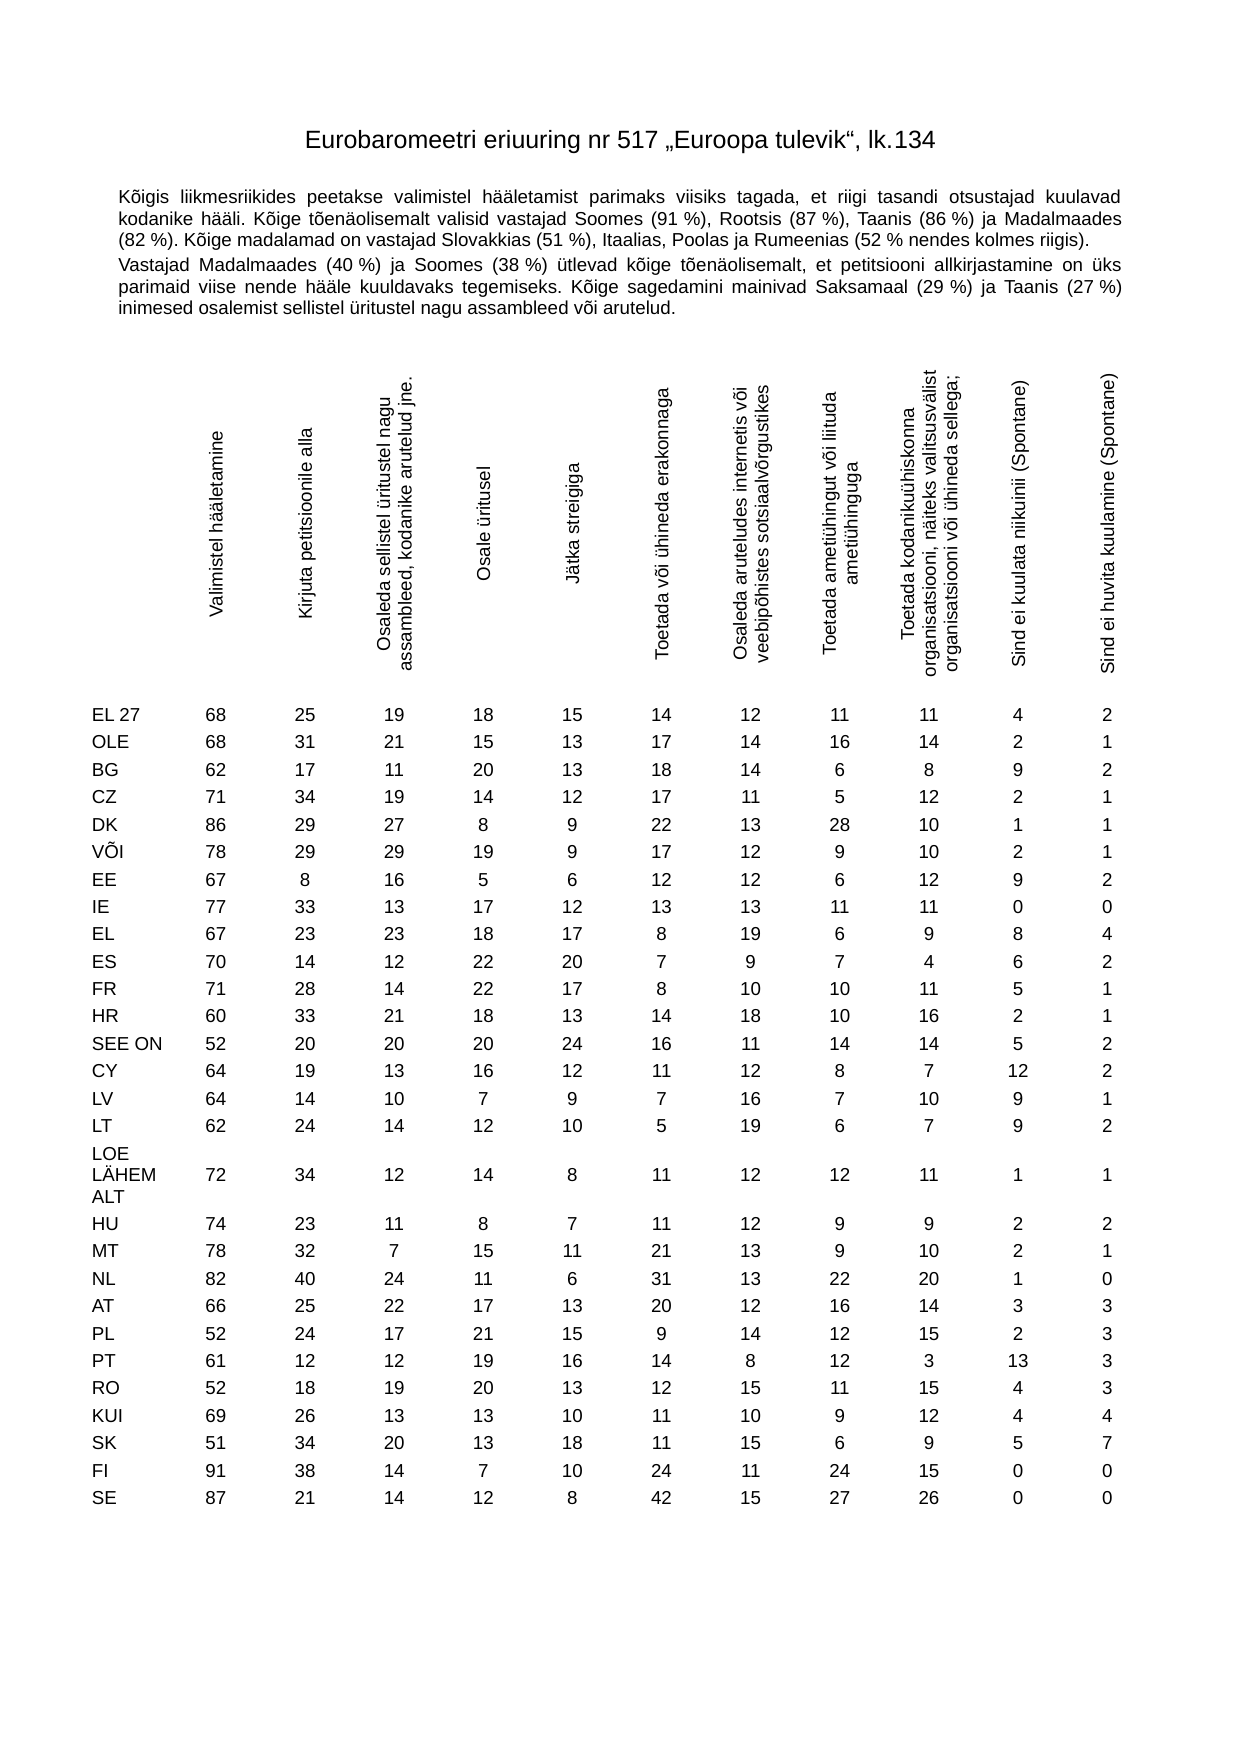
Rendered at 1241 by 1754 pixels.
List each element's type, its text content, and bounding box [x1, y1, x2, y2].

table_cell 17 [617, 783, 706, 811]
table_cell 28 [795, 811, 884, 838]
table_cell 29 [349, 838, 438, 865]
table_cell 1 [973, 1265, 1062, 1292]
table_cell 29 [260, 838, 349, 865]
table_cell NL [89, 1265, 171, 1292]
table_cell 17 [349, 1320, 438, 1347]
table_cell 64 [171, 1085, 260, 1112]
table_cell 8 [439, 811, 527, 838]
table_cell 2 [1063, 1030, 1152, 1057]
table_cell MT [89, 1237, 171, 1265]
table_cell 4 [1063, 1402, 1152, 1429]
table_cell 16 [528, 1347, 617, 1374]
table_cell 9 [795, 838, 884, 865]
table_cell SE [89, 1484, 171, 1511]
table_cell 14 [439, 783, 527, 811]
table_cell DK [89, 811, 171, 838]
table_cell 8 [528, 1484, 617, 1511]
table_cell 62 [171, 1112, 260, 1139]
table_cell 8 [884, 756, 973, 783]
table_cell 14 [260, 1085, 349, 1112]
table_header Sind ei kuulata niikuinii (Spontane) [973, 347, 1062, 701]
table_cell 11 [795, 701, 884, 728]
table_cell 11 [617, 1057, 706, 1084]
table_cell 11 [795, 893, 884, 920]
table_cell 2 [973, 1003, 1062, 1030]
table_cell 18 [439, 1003, 527, 1030]
table_cell 18 [439, 920, 527, 948]
table_cell 1 [1063, 1003, 1152, 1030]
table_cell 11 [884, 893, 973, 920]
table_cell FR [89, 975, 171, 1002]
table_cell KUI [89, 1402, 171, 1429]
table_cell 14 [706, 1320, 795, 1347]
table_cell 20 [528, 948, 617, 975]
table_cell 20 [439, 1030, 527, 1057]
table_cell 67 [171, 920, 260, 948]
table_cell 1 [1063, 1085, 1152, 1112]
table_cell 10 [706, 975, 795, 1002]
table_cell 9 [973, 1112, 1062, 1139]
table_cell 20 [439, 756, 527, 783]
table_cell 77 [171, 893, 260, 920]
table_cell 13 [349, 1402, 438, 1429]
table_cell FI [89, 1456, 171, 1484]
table_cell 8 [706, 1347, 795, 1374]
table_cell 14 [617, 701, 706, 728]
table_cell 21 [349, 1003, 438, 1030]
table_cell 15 [884, 1374, 973, 1402]
table_cell 11 [617, 1402, 706, 1429]
table_cell 20 [260, 1030, 349, 1057]
table_cell 15 [706, 1429, 795, 1456]
table_cell 10 [884, 1237, 973, 1265]
table_cell 7 [795, 1085, 884, 1112]
table_cell 2 [973, 1210, 1062, 1237]
table_cell 8 [439, 1210, 527, 1237]
table_cell ES [89, 948, 171, 975]
table_cell 18 [706, 1003, 795, 1030]
table_cell 34 [260, 1139, 349, 1210]
table_cell EE [89, 865, 171, 893]
table_header Toetada ametiühingut või liituda ametiühinguga [795, 347, 884, 701]
table_cell 21 [260, 1484, 349, 1511]
table_cell 9 [706, 948, 795, 975]
table_cell 0 [1063, 1484, 1152, 1511]
table_cell 10 [884, 811, 973, 838]
table_cell 5 [439, 865, 527, 893]
table_header Kirjuta petitsioonile alla [260, 347, 349, 701]
table_cell 2 [973, 1237, 1062, 1265]
table_header Sind ei huvita kuulamine (Spontane) [1063, 347, 1152, 701]
table_cell 22 [349, 1292, 438, 1319]
table_cell 11 [884, 701, 973, 728]
table_cell 2 [973, 838, 1062, 865]
table_cell 10 [795, 975, 884, 1002]
table_cell 11 [706, 783, 795, 811]
table_cell 78 [171, 1237, 260, 1265]
table_cell 13 [973, 1347, 1062, 1374]
table_cell 11 [528, 1237, 617, 1265]
table_cell 52 [171, 1320, 260, 1347]
table_cell 64 [171, 1057, 260, 1084]
table_cell 3 [973, 1292, 1062, 1319]
table_cell 21 [617, 1237, 706, 1265]
table_cell 12 [349, 1347, 438, 1374]
table_cell 12 [528, 1057, 617, 1084]
table_cell 12 [884, 1402, 973, 1429]
table_cell 12 [617, 1374, 706, 1402]
table_cell 14 [349, 1456, 438, 1484]
table_cell 3 [1063, 1374, 1152, 1402]
table_cell 82 [171, 1265, 260, 1292]
table_cell 10 [795, 1003, 884, 1030]
table_cell 8 [528, 1139, 617, 1210]
table_cell 12 [260, 1347, 349, 1374]
table_cell 12 [795, 1320, 884, 1347]
table_cell 1 [1063, 729, 1152, 756]
table_cell LV [89, 1085, 171, 1112]
table_header Osaleda aruteludes internetis või veebipõhistes sotsiaalvõrgustikes [706, 347, 795, 701]
table_cell 6 [795, 756, 884, 783]
table_cell 7 [617, 1085, 706, 1112]
table_cell 5 [617, 1112, 706, 1139]
table_cell 91 [171, 1456, 260, 1484]
table_cell 12 [973, 1057, 1062, 1084]
table_cell 1 [973, 811, 1062, 838]
table_cell CY [89, 1057, 171, 1084]
table_cell 1 [1063, 783, 1152, 811]
table_cell 14 [706, 729, 795, 756]
table_cell 11 [884, 975, 973, 1002]
table_cell 0 [973, 1456, 1062, 1484]
table_cell 20 [439, 1374, 527, 1402]
table_cell 42 [617, 1484, 706, 1511]
table_cell 68 [171, 729, 260, 756]
table_cell 14 [795, 1030, 884, 1057]
table_cell 19 [439, 1347, 527, 1374]
table_cell 17 [617, 729, 706, 756]
table_cell 12 [706, 865, 795, 893]
table_cell 12 [706, 1210, 795, 1237]
table_cell 31 [260, 729, 349, 756]
table_header Valimistel hääletamine [171, 347, 260, 701]
table_cell 8 [260, 865, 349, 893]
table_cell 38 [260, 1456, 349, 1484]
table_cell VÕI [89, 838, 171, 865]
table_cell 14 [617, 1347, 706, 1374]
table_cell 32 [260, 1237, 349, 1265]
table_cell 23 [349, 920, 438, 948]
table_cell 13 [706, 1265, 795, 1292]
table_cell 13 [528, 1003, 617, 1030]
table_cell 4 [973, 1402, 1062, 1429]
table_cell 15 [439, 729, 527, 756]
table_cell 15 [706, 1374, 795, 1402]
table_cell 13 [439, 1429, 527, 1456]
table_cell 12 [706, 1057, 795, 1084]
table_cell 16 [795, 1292, 884, 1319]
table_cell 12 [528, 893, 617, 920]
table_cell 2 [973, 729, 1062, 756]
table_cell 31 [617, 1265, 706, 1292]
table_cell AT [89, 1292, 171, 1319]
table_cell 5 [973, 1030, 1062, 1057]
table_cell LT [89, 1112, 171, 1139]
table_cell 15 [528, 701, 617, 728]
table_header Osaleda sellistel üritustel nagu assambleed, kodanike arutelud jne. [349, 347, 438, 701]
table_cell 26 [884, 1484, 973, 1511]
table_cell 10 [528, 1402, 617, 1429]
table_cell 14 [706, 756, 795, 783]
table_header Jätka streigiga [528, 347, 617, 701]
table_cell 7 [1063, 1429, 1152, 1456]
table_cell 19 [349, 783, 438, 811]
table_cell 18 [260, 1374, 349, 1402]
table_cell PT [89, 1347, 171, 1374]
table_cell 14 [884, 1292, 973, 1319]
table_cell 4 [973, 1374, 1062, 1402]
table_cell 14 [349, 975, 438, 1002]
table_cell 15 [884, 1456, 973, 1484]
table_cell 33 [260, 1003, 349, 1030]
table_cell PL [89, 1320, 171, 1347]
table_cell 13 [528, 1292, 617, 1319]
table_cell 0 [1063, 1456, 1152, 1484]
table_cell 5 [973, 975, 1062, 1002]
table_cell 15 [884, 1320, 973, 1347]
table_cell IE [89, 893, 171, 920]
table_cell 29 [260, 811, 349, 838]
table_cell 13 [617, 893, 706, 920]
table_cell 11 [439, 1265, 527, 1292]
table_cell 14 [884, 729, 973, 756]
table_cell 9 [795, 1210, 884, 1237]
table_cell 71 [171, 975, 260, 1002]
table_cell 9 [528, 838, 617, 865]
table_cell 14 [617, 1003, 706, 1030]
table_cell 11 [617, 1210, 706, 1237]
table_cell 21 [439, 1320, 527, 1347]
table_cell 0 [973, 893, 1062, 920]
table_cell 1 [1063, 975, 1152, 1002]
table_cell 24 [260, 1320, 349, 1347]
table_cell 9 [528, 1085, 617, 1112]
table_cell 11 [349, 1210, 438, 1237]
table_cell 12 [349, 948, 438, 975]
table_cell 2 [1063, 701, 1152, 728]
table_cell 78 [171, 838, 260, 865]
table_cell 62 [171, 756, 260, 783]
table_cell HR [89, 1003, 171, 1030]
table_cell 13 [349, 1057, 438, 1084]
table_cell 12 [706, 1139, 795, 1210]
table_cell 16 [349, 865, 438, 893]
table_cell 52 [171, 1374, 260, 1402]
table_cell 11 [617, 1139, 706, 1210]
table_cell 12 [795, 1347, 884, 1374]
table_cell SEE ON [89, 1030, 171, 1057]
table_cell 2 [1063, 1210, 1152, 1237]
table_cell 3 [884, 1347, 973, 1374]
table_cell 25 [260, 701, 349, 728]
table_cell 1 [1063, 811, 1152, 838]
table_cell 9 [528, 811, 617, 838]
table_cell 12 [528, 783, 617, 811]
table_cell 33 [260, 893, 349, 920]
table_cell 3 [1063, 1347, 1152, 1374]
table_cell 16 [617, 1030, 706, 1057]
table_cell 13 [528, 1374, 617, 1402]
table_cell 25 [260, 1292, 349, 1319]
table_cell 14 [349, 1112, 438, 1139]
table_cell 18 [617, 756, 706, 783]
table_cell 22 [439, 948, 527, 975]
table_cell 10 [528, 1112, 617, 1139]
table_cell 72 [171, 1139, 260, 1210]
table_cell 74 [171, 1210, 260, 1237]
table_cell 9 [884, 1429, 973, 1456]
table_cell 17 [617, 838, 706, 865]
table_cell 12 [349, 1139, 438, 1210]
table_cell 16 [439, 1057, 527, 1084]
table_cell SK [89, 1429, 171, 1456]
table_cell 23 [260, 920, 349, 948]
table_cell 69 [171, 1402, 260, 1429]
table_cell 10 [349, 1085, 438, 1112]
table_cell 6 [795, 865, 884, 893]
table_cell 10 [884, 1085, 973, 1112]
table_cell 10 [884, 838, 973, 865]
table_cell 14 [884, 1030, 973, 1057]
table_cell 9 [795, 1237, 884, 1265]
table_cell 12 [706, 701, 795, 728]
table_cell RO [89, 1374, 171, 1402]
table_cell 12 [795, 1139, 884, 1210]
table_cell 40 [260, 1265, 349, 1292]
table_header Toetada või ühineda erakonnaga [617, 347, 706, 701]
table_cell 9 [973, 756, 1062, 783]
table_cell 16 [884, 1003, 973, 1030]
table_cell 51 [171, 1429, 260, 1456]
table_cell 11 [884, 1139, 973, 1210]
table_cell 6 [528, 865, 617, 893]
table_cell 18 [528, 1429, 617, 1456]
table_cell 13 [528, 729, 617, 756]
table_cell 7 [439, 1456, 527, 1484]
table_cell 60 [171, 1003, 260, 1030]
table_cell 11 [706, 1456, 795, 1484]
table_cell 22 [795, 1265, 884, 1292]
table_cell 1 [1063, 838, 1152, 865]
table_cell 7 [795, 948, 884, 975]
table_cell 8 [795, 1057, 884, 1084]
table_cell 19 [349, 701, 438, 728]
table_cell 2 [1063, 1112, 1152, 1139]
table_cell OLE [89, 729, 171, 756]
table_cell 13 [349, 893, 438, 920]
table_cell 28 [260, 975, 349, 1002]
table_cell 2 [973, 783, 1062, 811]
table_header Toetada kodanikuühiskonna organisatsiooni, näiteks valitsusvälist organisatsiooni või ühineda sellega; [884, 347, 973, 701]
table_cell LOE LÄHEMALT [89, 1139, 171, 1210]
table_cell 7 [884, 1112, 973, 1139]
table_cell 17 [528, 920, 617, 948]
table_cell 6 [795, 1112, 884, 1139]
text Kõigis liikmesriikides peetakse valimistel hääletamist parimaks viisiks tagada, et riigi tasandi otsustajad kuulavad kodanike hääli. Kõige tõenäolisemalt valisid vastajad Soomes (91 %), Rootsis (87 %), Taanis (86 %) ja Madalmaades (82 %). Kõige madalamad on vastajad Slovakkias (51 %), Itaalias, Poolas ja Rumeenias (52 % nendes kolmes riigis). [118, 186, 1122, 251]
table_cell 2 [1063, 1057, 1152, 1084]
table_cell 11 [617, 1429, 706, 1456]
table_cell 87 [171, 1484, 260, 1511]
table_cell 13 [706, 811, 795, 838]
table_cell 9 [884, 1210, 973, 1237]
table_cell 2 [1063, 865, 1152, 893]
table_cell BG [89, 756, 171, 783]
table_cell 9 [795, 1402, 884, 1429]
table_cell 68 [171, 701, 260, 728]
table_cell 6 [795, 1429, 884, 1456]
table_cell 8 [973, 920, 1062, 948]
table_cell HU [89, 1210, 171, 1237]
table_cell 10 [528, 1456, 617, 1484]
table_cell 17 [528, 975, 617, 1002]
table_cell 67 [171, 865, 260, 893]
table_cell 21 [349, 729, 438, 756]
table_cell 34 [260, 783, 349, 811]
table_cell 71 [171, 783, 260, 811]
table_cell 22 [439, 975, 527, 1002]
table_cell 1 [1063, 1139, 1152, 1210]
table_cell 5 [973, 1429, 1062, 1456]
table_cell 18 [439, 701, 527, 728]
table_cell 6 [973, 948, 1062, 975]
table_cell 6 [528, 1265, 617, 1292]
table_cell 27 [349, 811, 438, 838]
table_cell 19 [706, 1112, 795, 1139]
table_cell 13 [706, 893, 795, 920]
table_cell EL [89, 920, 171, 948]
table_cell 17 [260, 756, 349, 783]
table_cell 10 [706, 1402, 795, 1429]
table_header Osale üritusel [439, 347, 527, 701]
table_cell 17 [439, 893, 527, 920]
table_cell 20 [884, 1265, 973, 1292]
table_cell 20 [349, 1030, 438, 1057]
table_cell 9 [617, 1320, 706, 1347]
table_cell 11 [349, 756, 438, 783]
table_cell 86 [171, 811, 260, 838]
table_cell 2 [1063, 756, 1152, 783]
table_cell 12 [439, 1112, 527, 1139]
table_cell 16 [706, 1085, 795, 1112]
table_cell 12 [439, 1484, 527, 1511]
table_cell 14 [439, 1139, 527, 1210]
table_cell 4 [884, 948, 973, 975]
table_cell EL 27 [89, 701, 171, 728]
table_cell 27 [795, 1484, 884, 1511]
table_cell 19 [439, 838, 527, 865]
table_cell 15 [439, 1237, 527, 1265]
table_cell CZ [89, 783, 171, 811]
table_cell 13 [706, 1237, 795, 1265]
table_cell 12 [706, 1292, 795, 1319]
table_cell 24 [617, 1456, 706, 1484]
table_cell 12 [617, 865, 706, 893]
table_cell 12 [706, 838, 795, 865]
table_cell 34 [260, 1429, 349, 1456]
table_cell 14 [349, 1484, 438, 1511]
table_cell 1 [973, 1139, 1062, 1210]
table_cell 15 [706, 1484, 795, 1511]
table_header [89, 347, 171, 701]
table_cell 8 [617, 975, 706, 1002]
table_cell 20 [617, 1292, 706, 1319]
table_cell 24 [528, 1030, 617, 1057]
table_cell 24 [260, 1112, 349, 1139]
table_cell 7 [617, 948, 706, 975]
table_cell 11 [795, 1374, 884, 1402]
table_cell 23 [260, 1210, 349, 1237]
table_cell 7 [528, 1210, 617, 1237]
table_cell 4 [1063, 920, 1152, 948]
table_cell 2 [973, 1320, 1062, 1347]
table_cell 13 [439, 1402, 527, 1429]
table_cell 3 [1063, 1320, 1152, 1347]
table_cell 66 [171, 1292, 260, 1319]
table_cell 9 [884, 920, 973, 948]
table_cell 6 [795, 920, 884, 948]
table_cell 1 [1063, 1237, 1152, 1265]
table_cell 9 [973, 865, 1062, 893]
text Vastajad Madalmaades (40 %) ja Soomes (38 %) ütlevad kõige tõenäolisemalt, et petitsiooni allkirjastamine on üks parimaid viise nende hääle kuuldavaks tegemiseks. Kõige sagedamini mainivad Saksamaal (29 %) ja Taanis (27 %) inimesed osalemist sellistel üritustel nagu assambleed või arutelud. [118, 254, 1122, 319]
table_cell 7 [884, 1057, 973, 1084]
table_cell 61 [171, 1347, 260, 1374]
table_cell 19 [706, 920, 795, 948]
table_cell 7 [349, 1237, 438, 1265]
table_cell 2 [1063, 948, 1152, 975]
table_cell 15 [528, 1320, 617, 1347]
table_cell 12 [884, 783, 973, 811]
table_cell 9 [973, 1085, 1062, 1112]
table_cell 0 [973, 1484, 1062, 1511]
table_cell 13 [528, 756, 617, 783]
table_cell 11 [706, 1030, 795, 1057]
table_cell 24 [795, 1456, 884, 1484]
table_cell 7 [439, 1085, 527, 1112]
table_cell 4 [973, 701, 1062, 728]
table_cell 26 [260, 1402, 349, 1429]
table_cell 20 [349, 1429, 438, 1456]
table_cell 14 [260, 948, 349, 975]
table_cell 0 [1063, 1265, 1152, 1292]
table_cell 19 [349, 1374, 438, 1402]
table_cell 3 [1063, 1292, 1152, 1319]
table_cell 52 [171, 1030, 260, 1057]
table_cell 8 [617, 920, 706, 948]
table_cell 70 [171, 948, 260, 975]
table_cell 19 [260, 1057, 349, 1084]
table_cell 22 [617, 811, 706, 838]
table_cell 24 [349, 1265, 438, 1292]
table_cell 17 [439, 1292, 527, 1319]
table_cell 0 [1063, 893, 1152, 920]
table_cell 12 [884, 865, 973, 893]
table_cell 5 [795, 783, 884, 811]
table_cell 16 [795, 729, 884, 756]
